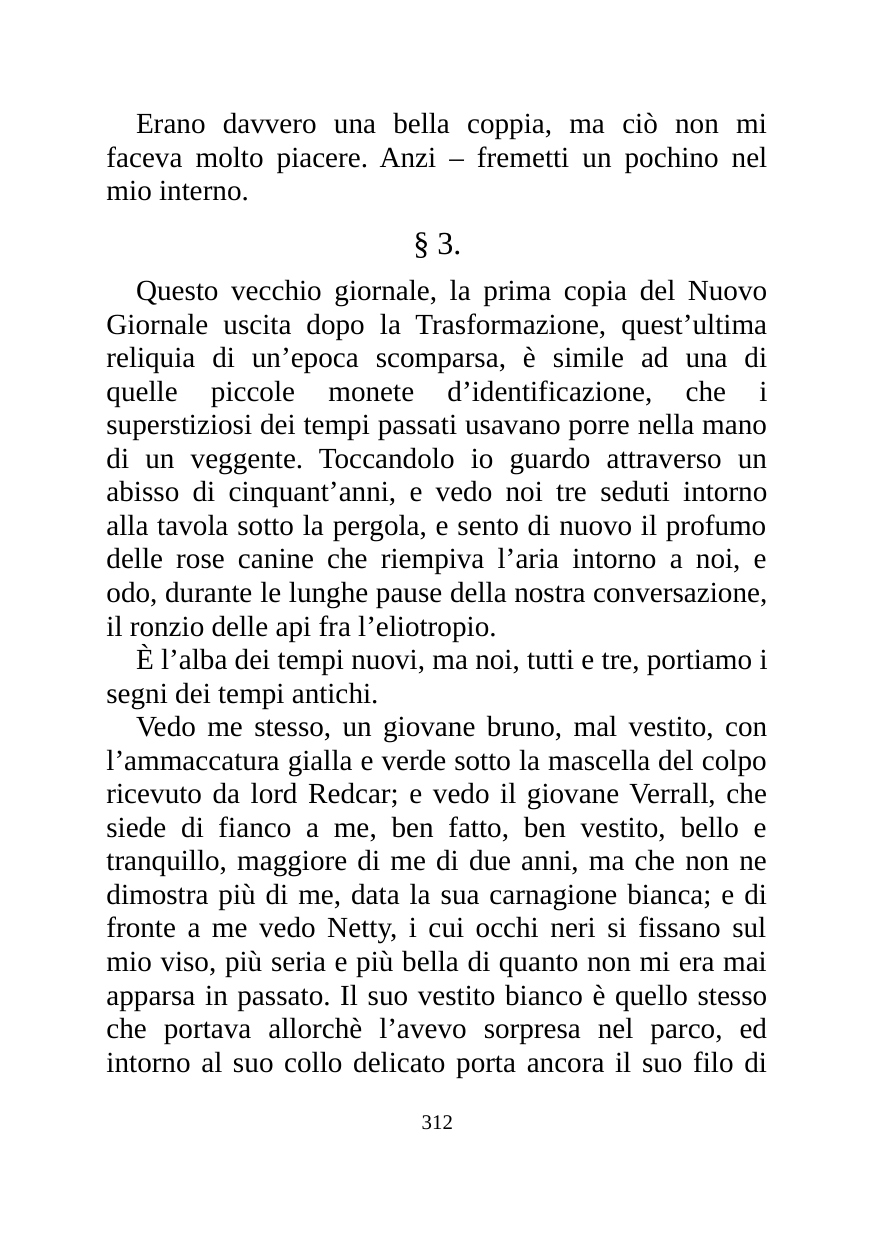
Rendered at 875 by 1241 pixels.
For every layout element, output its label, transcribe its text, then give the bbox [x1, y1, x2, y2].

text Erano davvero una bella coppia, ma ciò non mi faceva molto piacere. Anzi – fremetti un pochino nel mio interno. [106, 106, 768, 207]
text È l’alba dei tempi nuovi, ma noi, tutti e tre, portiamo i segni dei tempi antichi. [106, 642, 768, 709]
text Vedo me stesso, un giovane bruno, mal vestito, con l’ammaccatura gialla e verde sotto la mascella del colpo ricevuto da lord Redcar; e vedo il giovane Verrall, che siede di fianco a me, ben fatto, ben vestito, bello e tranquillo, maggiore di me di due anni, ma che non ne dimostra più di me, data la sua carnagione bianca; e di fronte a me vedo Netty, i cui occhi neri si fissano sul mio viso, più seria e più bella di quanto non mi era mai apparsa in passato. Il suo vestito bianco è quello stesso che portava allorchè l’avevo sorpresa nel parco, ed intorno al suo collo delicato porta ancora il suo filo di [106, 709, 768, 1078]
subtitle § 3. [106, 224, 768, 261]
text Questo vecchio giornale, la prima copia del Nuovo Giornale uscita dopo la Trasformazione, quest’ultima reliquia di un’epoca scomparsa, è simile ad una di quelle piccole monete d’identificazione, che i superstiziosi dei tempi passati usavano porre nella mano di un veggente. Toccandolo io guardo attraverso un abisso di cinquant’anni, e vedo noi tre seduti intorno alla tavola sotto la pergola, e sento di nuovo il profumo delle rose canine che riempiva l’aria intorno a noi, e odo, durante le lunghe pause della nostra conversazione, il ronzio delle api fra l’eliotropio. [106, 273, 768, 642]
